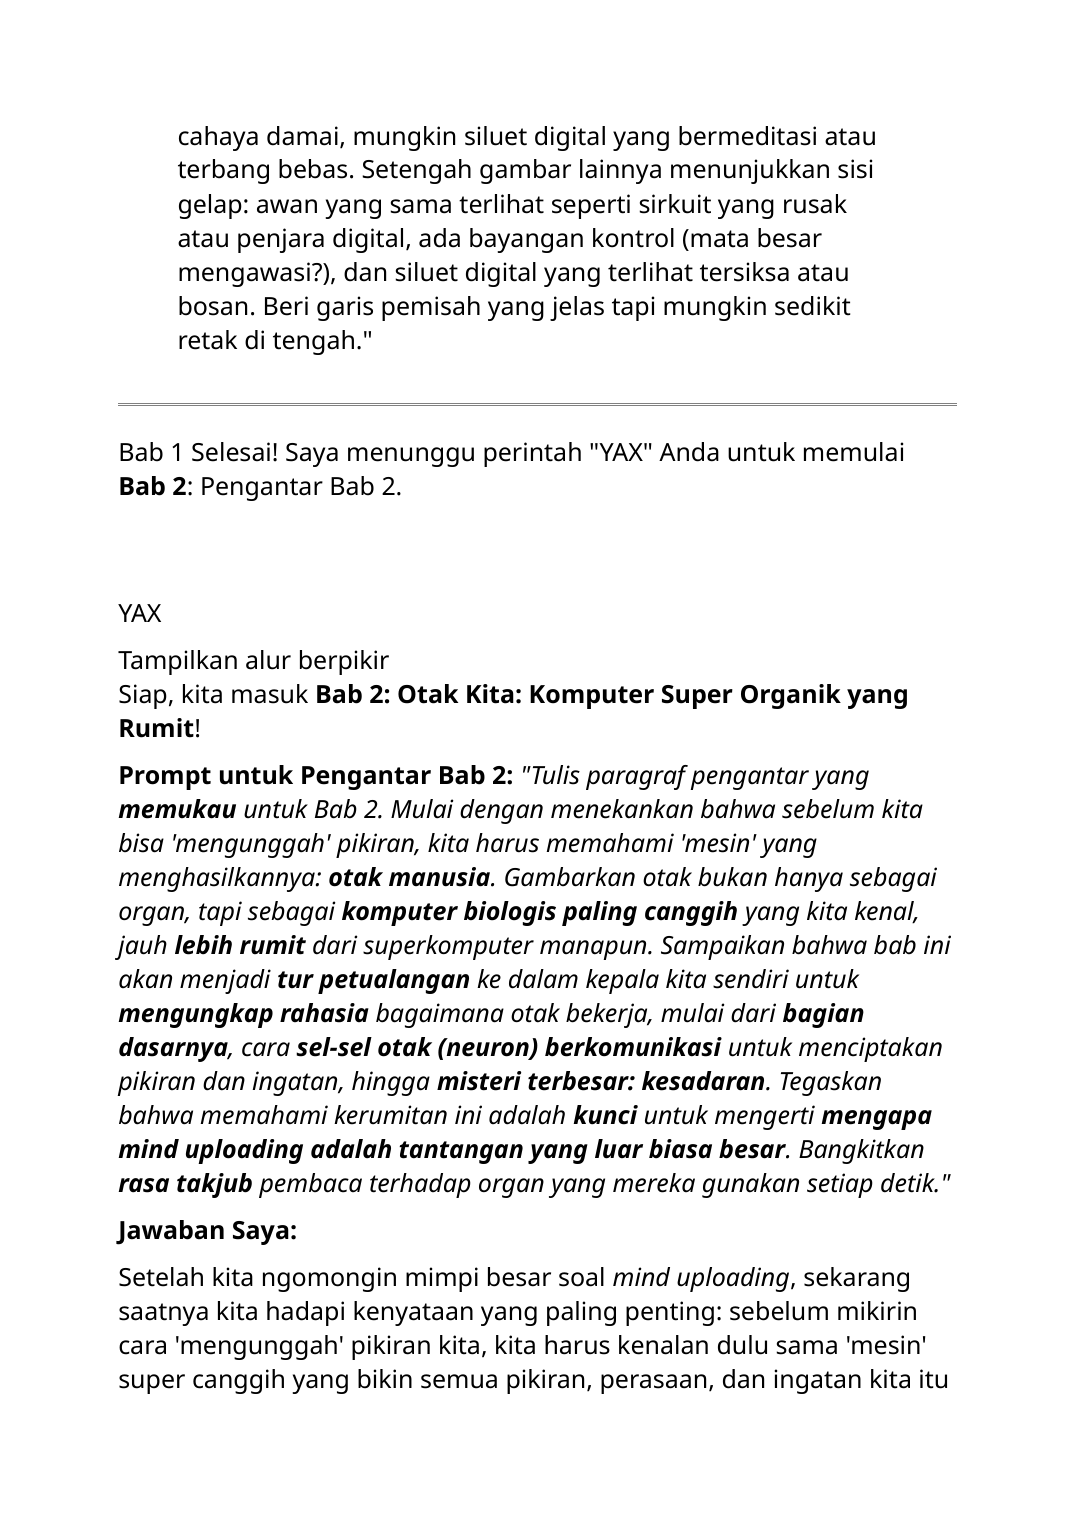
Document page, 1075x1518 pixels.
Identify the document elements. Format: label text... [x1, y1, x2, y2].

text YAX [118, 596, 957, 630]
text Setelah kita ngomongin mimpi besar soal mind uploading, sekarang saatnya kita hadapi kenyataan yang paling penting: sebelum mikirin cara 'mengunggah' pikiran kita, kita harus kenalan dulu sama 'mesin' super canggih yang bikin semua pikiran, perasaan, dan ingatan kita itu [118, 1259, 957, 1396]
text Siap, kita masuk Bab 2: Otak Kita: Komputer Super Organik yang Rumit! [118, 677, 957, 745]
text Tampilkan alur berpikir [118, 643, 957, 677]
text Bab 1 Selesai! Saya menunggu perintah "YAX" Anda untuk memulai Bab 2: Pengantar Bab 2. [118, 435, 957, 503]
text Prompt untuk Pengantar Bab 2: "Tulis paragraf pengantar yang memukau untuk Bab 2. Mulai dengan menekankan bahwa sebelum kita bisa 'mengunggah' pikiran, kita harus memahami 'mesin' yang menghasilkannya: otak manusia. Gambarkan otak bukan hanya sebagai organ, tapi sebagai komputer biologis paling canggih yang kita kenal, jauh lebih rumit dari superkomputer manapun. Sampaikan bahwa bab ini akan menjadi tur petualangan ke dalam kepala kita sendiri untuk mengungkap rahasia bagaimana otak bekerja, mulai dari bagian dasarnya, cara sel-sel otak (neuron) berkomunikasi untuk menciptakan pikiran dan ingatan, hingga misteri terbesar: kesadaran. Tegaskan bahwa memahami kerumitan ini adalah kunci untuk mengerti mengapa mind uploading adalah tantangan yang luar biasa besar. Bangkitkan rasa takjub pembaca terhadap organ yang mereka gunakan setiap detik." [118, 757, 957, 1200]
text Jawaban Saya: [118, 1213, 957, 1247]
text cahaya damai, mungkin siluet digital yang bermeditasi atau terbang bebas. Setengah gambar lainnya menunjukkan sisi gelap: awan yang sama terlihat seperti sirkuit yang rusak atau penjara digital, ada bayangan kontrol (mata besar mengawasi?), dan siluet digital yang terlihat tersiksa atau bosan. Beri garis pemisah yang jelas tapi mungkin sedikit retak di tengah." [177, 118, 898, 357]
